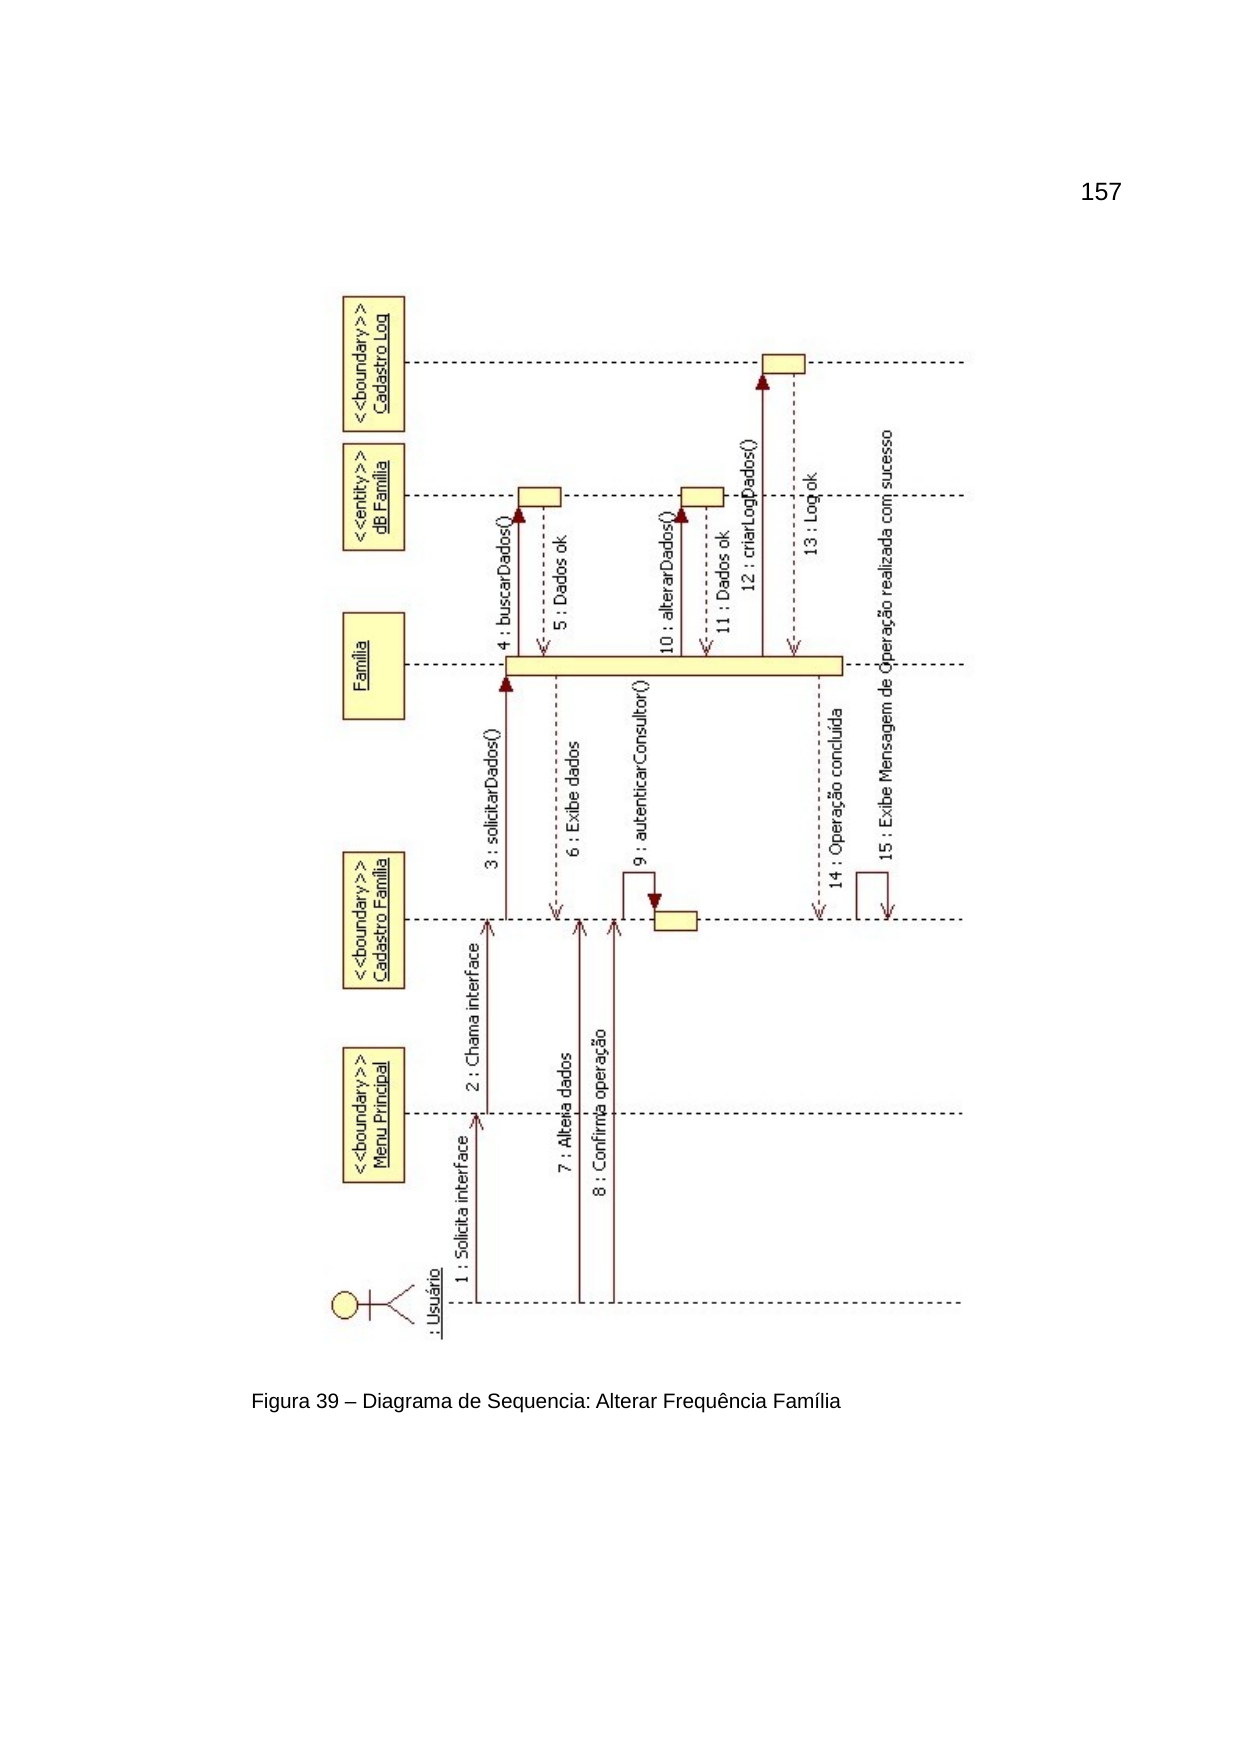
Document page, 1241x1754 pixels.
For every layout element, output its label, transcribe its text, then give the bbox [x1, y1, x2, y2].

picture [299, 265, 1000, 1390]
text Figura 39 – Diagrama de Sequencia: Alterar Frequência Família [177, 1390, 1122, 1413]
